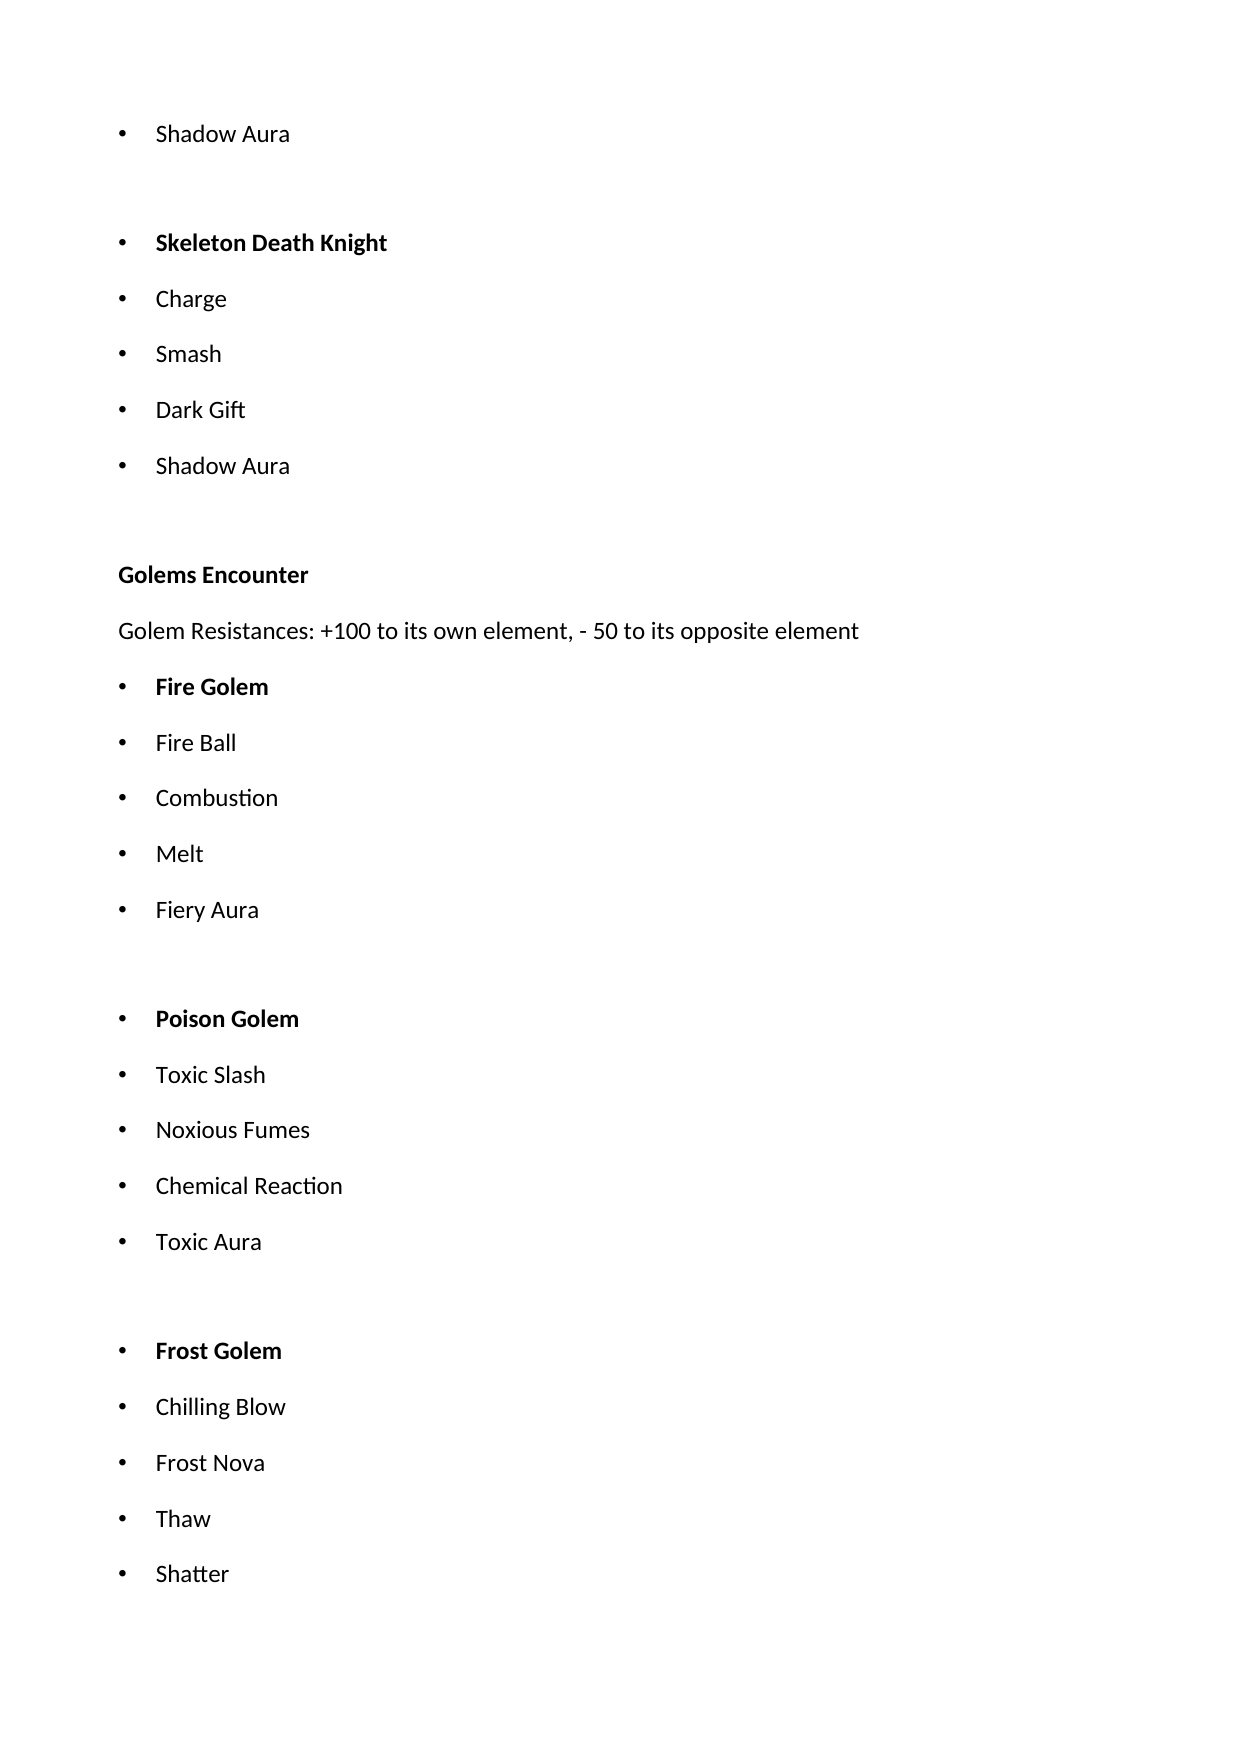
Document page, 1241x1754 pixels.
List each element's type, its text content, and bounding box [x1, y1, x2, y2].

list Fire Golem [81, 671, 1122, 701]
list Shatter [81, 1558, 1122, 1589]
list Charge [81, 283, 1122, 313]
list Noxious Fumes [81, 1115, 1122, 1145]
list Poison Golem [81, 1003, 1122, 1033]
list Toxic Aura [81, 1226, 1122, 1257]
list Shadow Aura [81, 450, 1122, 481]
list Toxic Slash [81, 1059, 1122, 1089]
list Skeleton Death Knight [81, 227, 1122, 257]
list Dark Gift [81, 394, 1122, 425]
list Thaw [81, 1503, 1122, 1533]
list Fire Ball [81, 727, 1122, 757]
list Chilling Blow [81, 1391, 1122, 1422]
list Frost Nova [81, 1447, 1122, 1477]
text Golem Resistances: +100 to its own element, - 50 to its opposite element [118, 615, 1122, 646]
list Fiery Aura [81, 894, 1122, 925]
text Golems Encounter [118, 559, 1122, 590]
list Frost Golem [81, 1335, 1122, 1366]
list Chemical Reaction [81, 1171, 1122, 1201]
list Combustion [81, 782, 1122, 813]
list Shadow Aura [81, 118, 1122, 149]
list Melt [81, 838, 1122, 869]
list Smash [81, 339, 1122, 369]
